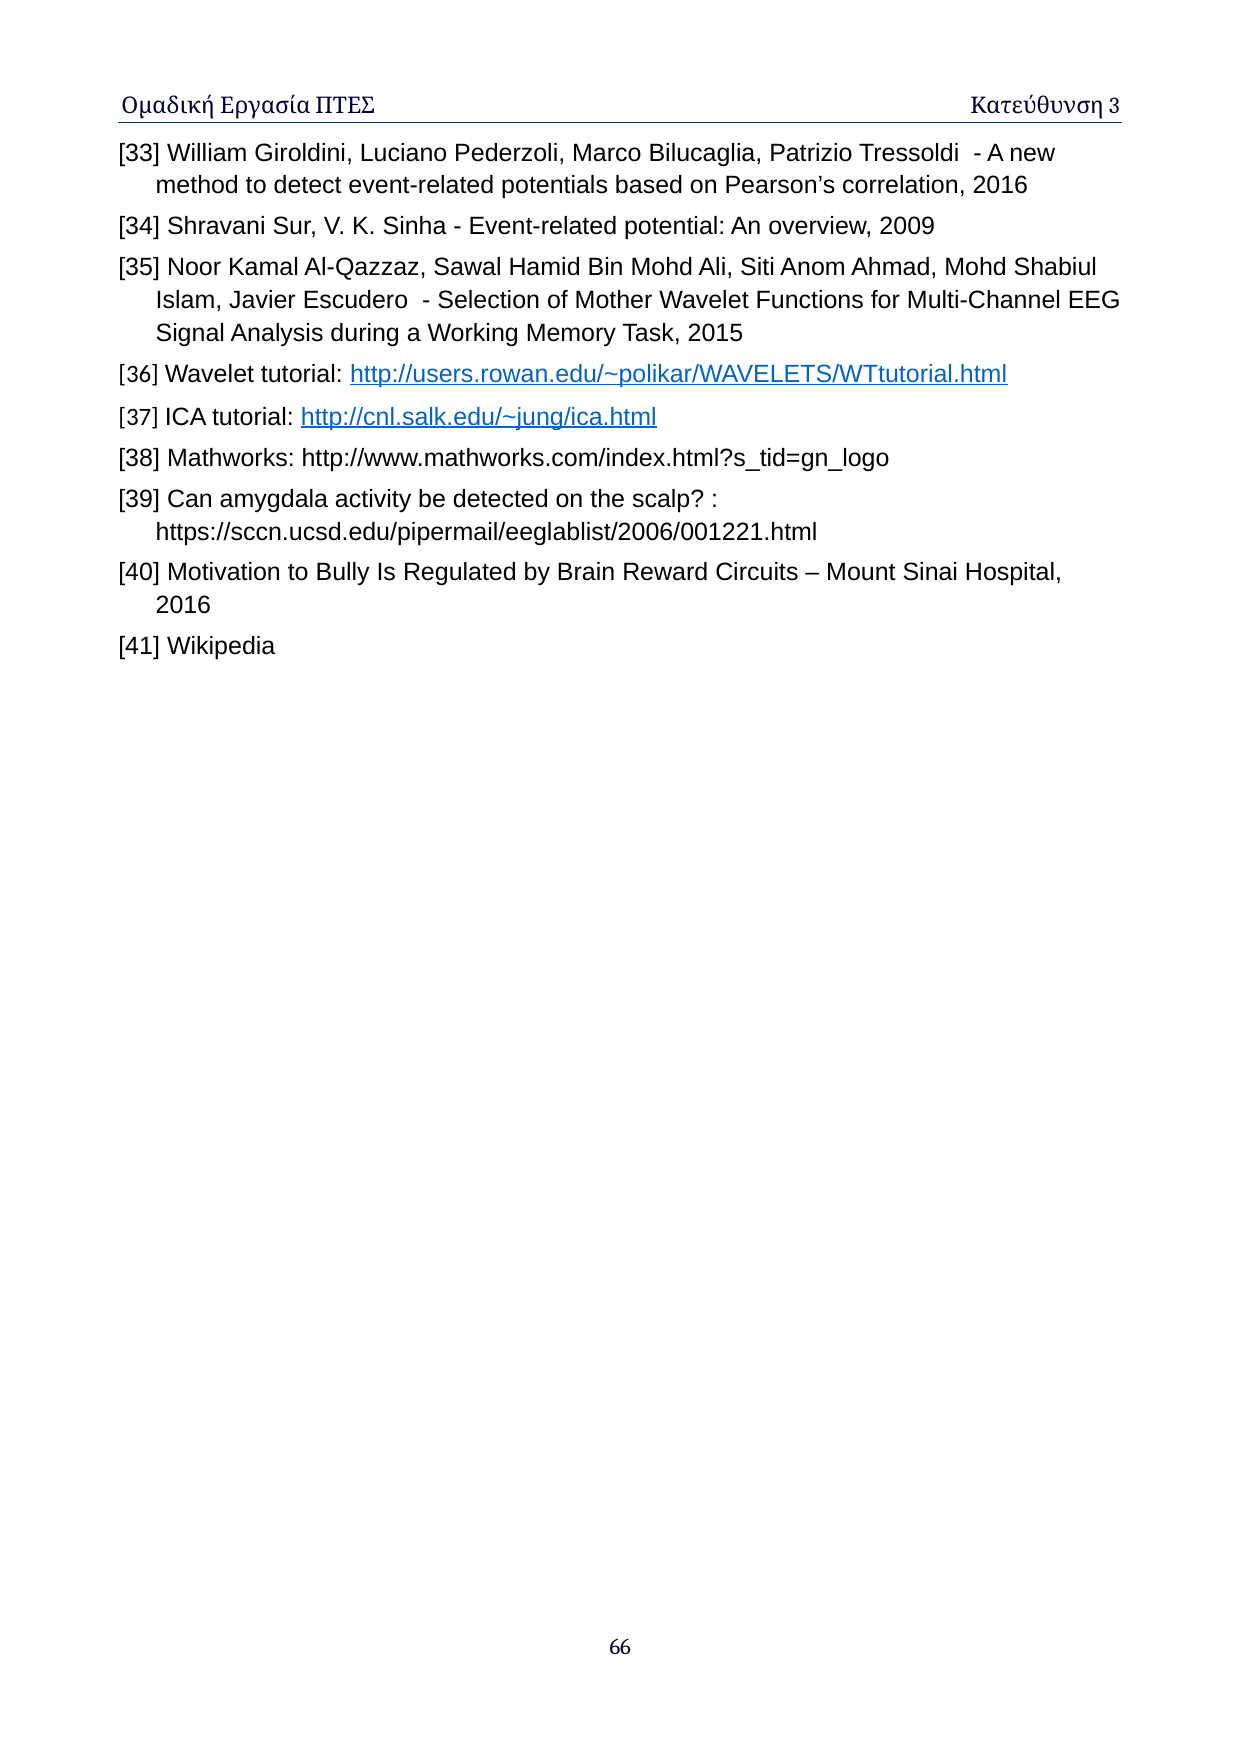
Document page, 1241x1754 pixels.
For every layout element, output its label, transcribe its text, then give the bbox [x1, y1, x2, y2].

list Noor Kamal Al-Qazzaz, Sawal Hamid Bin Mohd Ali, Siti Anom Ahmad, Mohd Shabiul Islam, Javier Escudero - Selection of Mother Wavelet Functions for Multi-Channel EEG Signal Analysis during a Working Memory Task, 2015 [118, 252, 1122, 346]
list Shravani Sur, V. K. Sinha - Event-related potential: An overview, 2009 [118, 211, 1122, 240]
list Wavelet tutorial: http://users.rowan.edu/~polikar/WAVELETS/WTtutorial.html [118, 358, 1122, 389]
list Wikipedia [118, 631, 1122, 659]
list William Giroldini, Luciano Pederzoli, Marco Bilucaglia, Patrizio Tressoldi - A new method to detect event-related potentials based on Pearson’s correlation, 2016 [118, 137, 1122, 199]
list Motivation to Bully Is Regulated by Brain Reward Circuits – Mount Sinai Hospital, 2016 [118, 557, 1122, 619]
list ICA tutorial: http://cnl.salk.edu/~jung/ica.html [118, 401, 1122, 431]
list Can amygdala activity be detected on the scalp? : https://sccn.ucsd.edu/pipermail/eeglablist/2006/001221.html [118, 484, 1122, 545]
list Mathworks: http://www.mathworks.com/index.html?s_tid=gn_logo [118, 443, 1122, 472]
